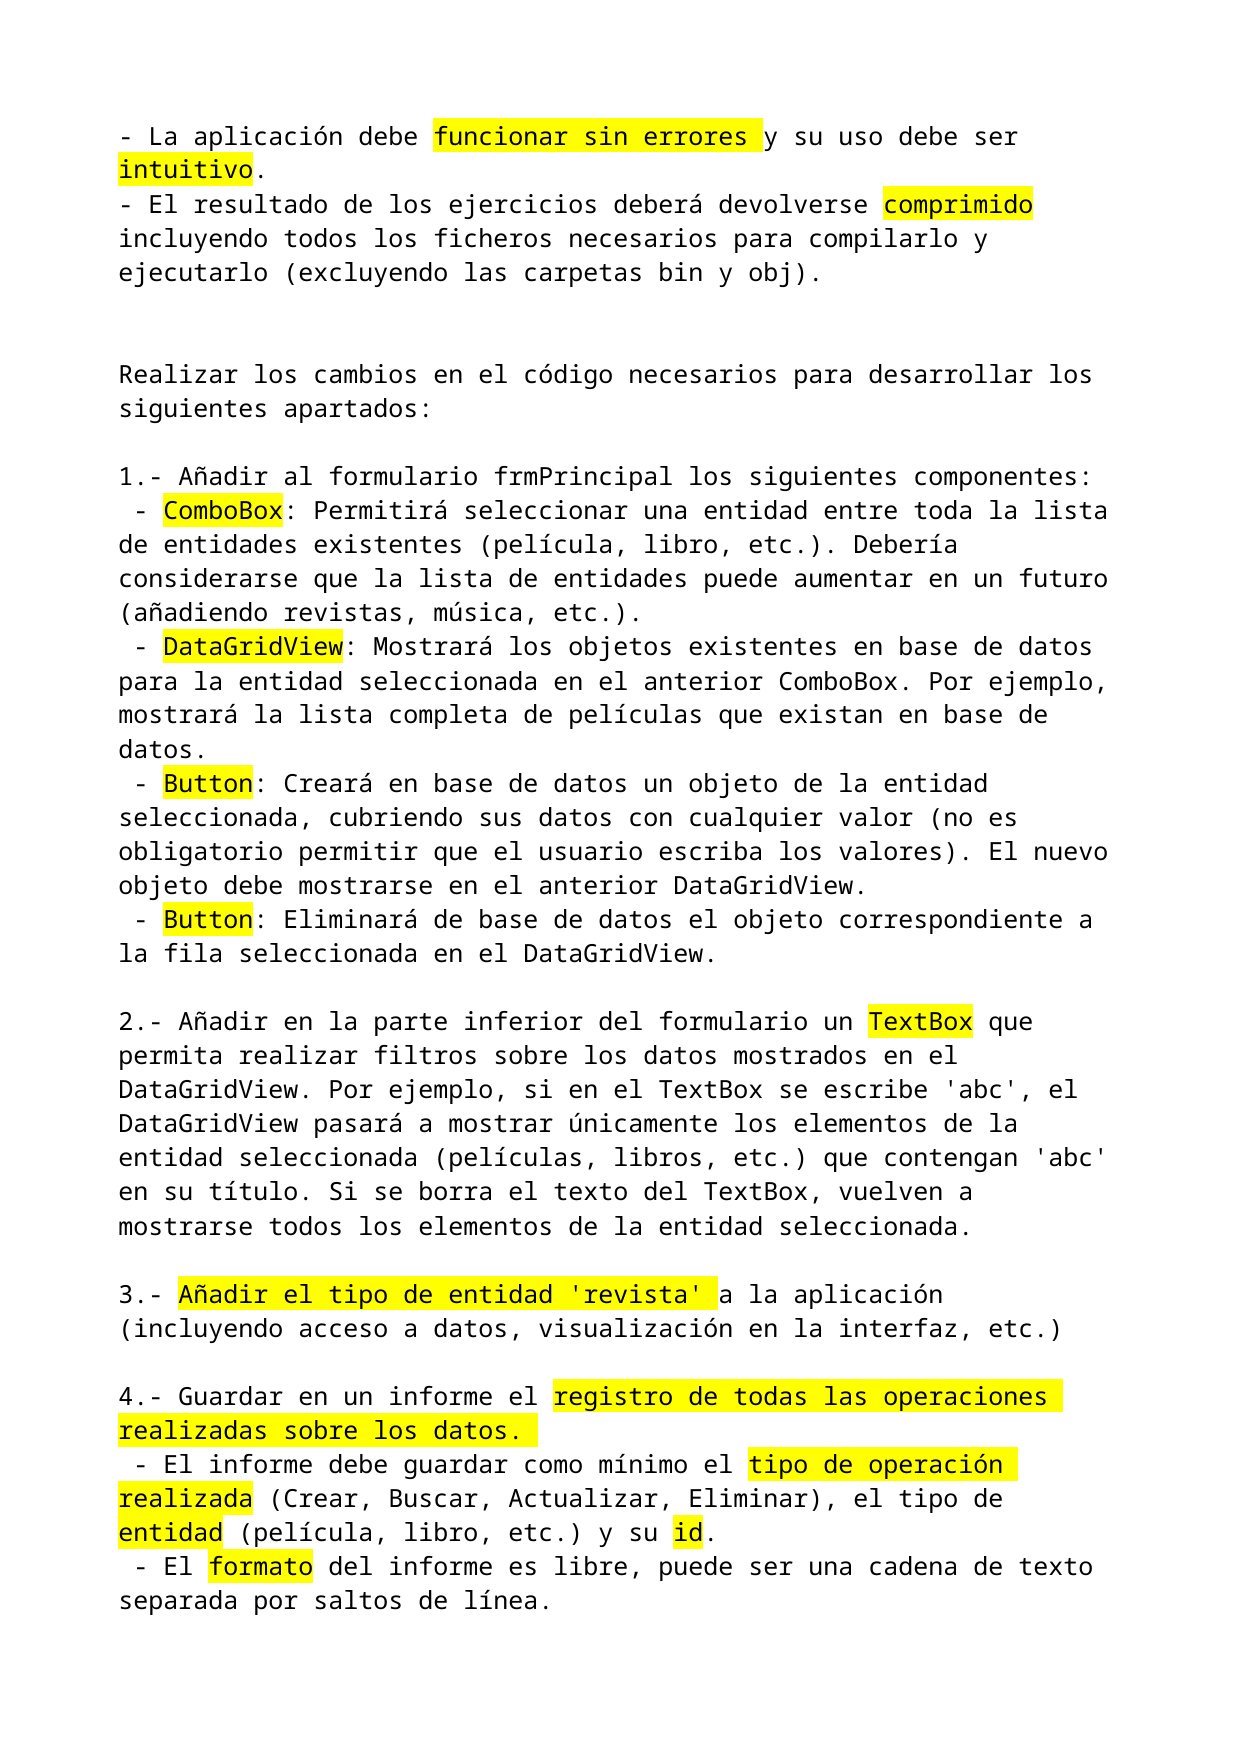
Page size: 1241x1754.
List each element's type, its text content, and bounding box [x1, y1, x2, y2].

text - El informe debe guardar como mínimo el tipo de operación realizada (Crear, Buscar, Actualizar, Eliminar), el tipo de entidad (película, libro, etc.) y su id. [118, 1447, 1122, 1549]
text - El formato del informe es libre, puede ser una cadena de texto separada por saltos de línea. [118, 1549, 1122, 1617]
text - Button: Creará en base de datos un objeto de la entidad seleccionada, cubriendo sus datos con cualquier valor (no es obligatorio permitir que el usuario escriba los valores). El nuevo objeto debe mostrarse en el anterior DataGridView. [118, 765, 1122, 902]
text 3.- Añadir el tipo de entidad 'revista' a la aplicación (incluyendo acceso a datos, visualización en la interfaz, etc.) [118, 1276, 1122, 1344]
text - ComboBox: Permitirá seleccionar una entidad entre toda la lista de entidades existentes (película, libro, etc.). Debería considerarse que la lista de entidades puede aumentar en un futuro (añadiendo revistas, música, etc.). [118, 493, 1122, 629]
text Realizar los cambios en el código necesarios para desarrollar los siguientes apartados: [118, 357, 1122, 425]
text 4.- Guardar en un informe el registro de todas las operaciones realizadas sobre los datos. [118, 1378, 1122, 1447]
text - La aplicación debe funcionar sin errores y su uso debe ser intuitivo. [118, 118, 1122, 186]
text 1.- Añadir al formulario frmPrincipal los siguientes componentes: [118, 459, 1122, 493]
text 2.- Añadir en la parte inferior del formulario un TextBox que permita realizar filtros sobre los datos mostrados en el DataGridView. Por ejemplo, si en el TextBox se escribe 'abc', el DataGridView pasará a mostrar únicamente los elementos de la entidad seleccionada (películas, libros, etc.) que contengan 'abc' en su título. Si se borra el texto del TextBox, vuelven a mostrarse todos los elementos de la entidad seleccionada. [118, 1004, 1122, 1242]
text - Button: Eliminará de base de datos el objeto correspondiente a la fila seleccionada en el DataGridView. [118, 902, 1122, 970]
text - El resultado de los ejercicios deberá devolverse comprimido incluyendo todos los ficheros necesarios para compilarlo y ejecutarlo (excluyendo las carpetas bin y obj). [118, 186, 1122, 288]
text - DataGridView: Mostrará los objetos existentes en base de datos para la entidad seleccionada en el anterior ComboBox. Por ejemplo, mostrará la lista completa de películas que existan en base de datos. [118, 629, 1122, 765]
